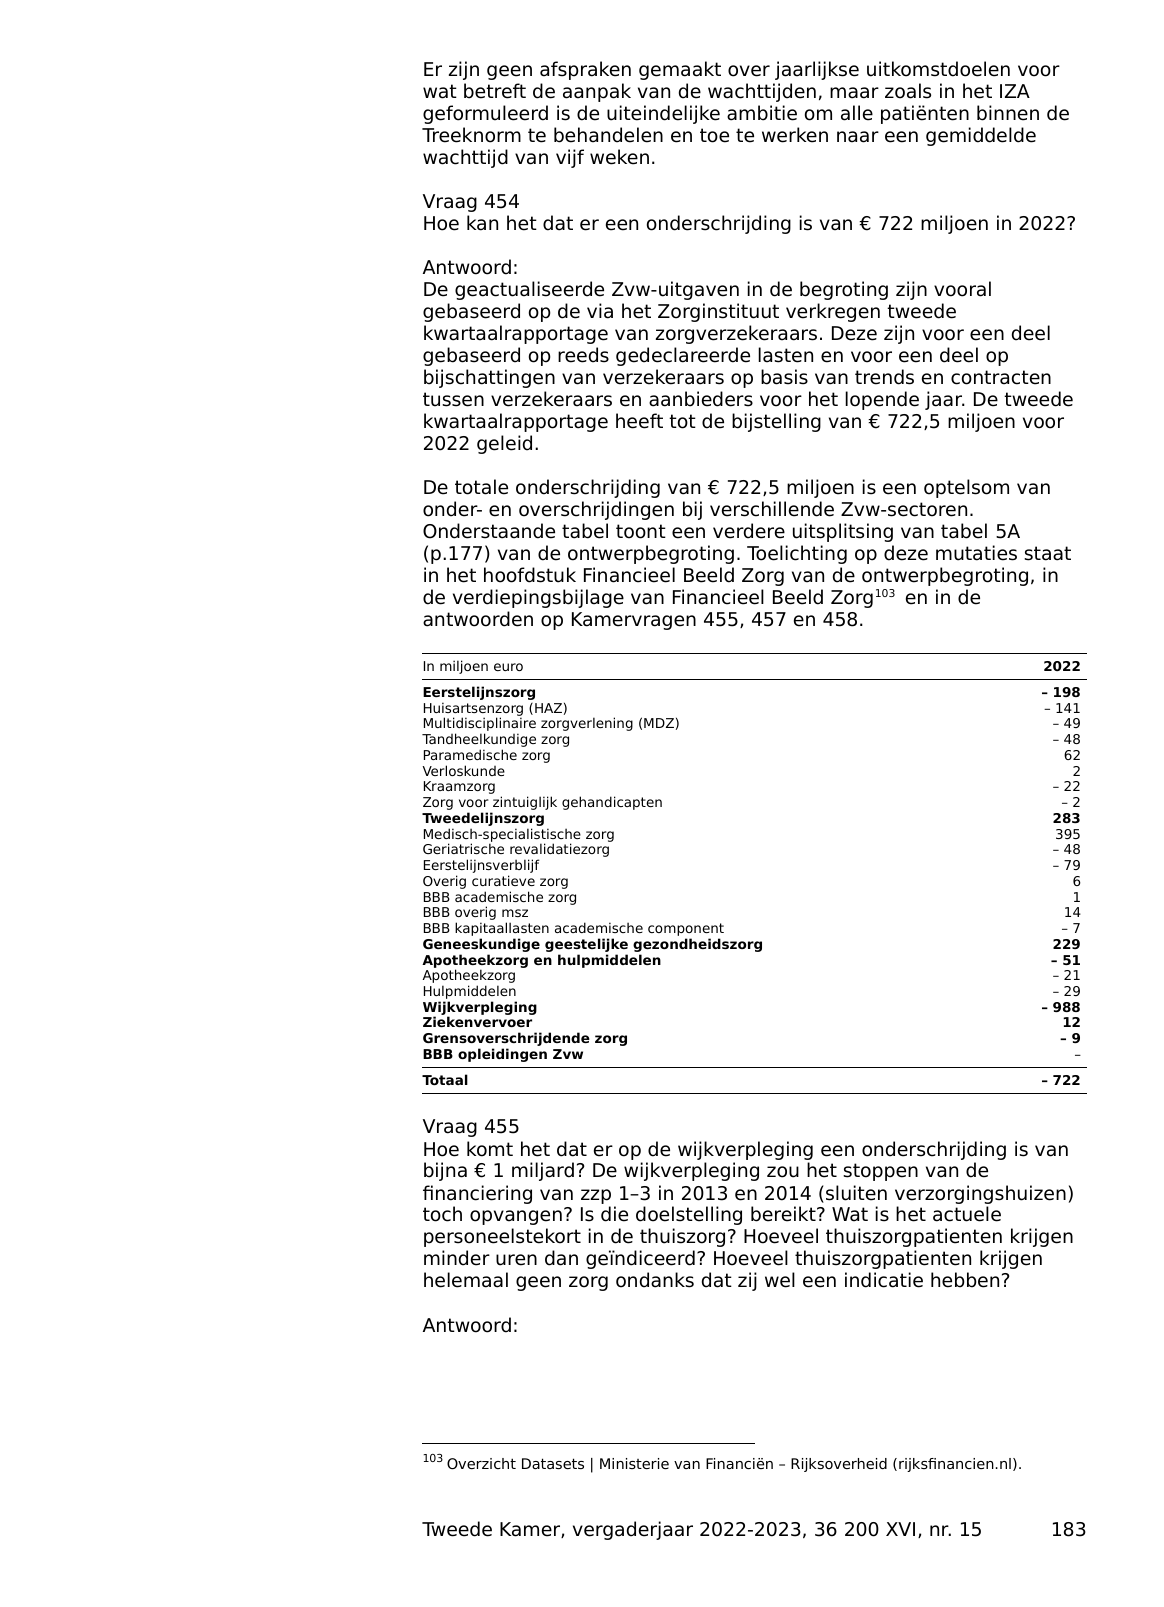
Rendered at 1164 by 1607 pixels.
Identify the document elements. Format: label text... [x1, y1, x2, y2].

table_cell – 48 [998, 732, 1087, 748]
table_cell Overig curatieve zorg [422, 874, 998, 889]
table_cell Kraamzorg [422, 779, 998, 795]
table_cell Geriatrische revalidatiezorg [422, 842, 998, 858]
text Antwoord: [422, 1314, 1087, 1336]
table_cell Tweedelijnszorg [422, 811, 998, 826]
table_cell Verloskunde [422, 764, 998, 779]
text Vraag 455 [422, 1116, 1087, 1138]
table_cell – 2 [998, 795, 1087, 811]
table_cell 12 [998, 1015, 1087, 1031]
table_cell BBB kapitaallasten academische component [422, 921, 998, 937]
table_cell – 48 [998, 842, 1087, 858]
table_cell Geneeskundige geestelijke gezondheidszorg [422, 937, 998, 952]
table_cell 1 [998, 889, 1087, 905]
table_cell BBB overig msz [422, 905, 998, 921]
table_cell – 722 [998, 1068, 1087, 1093]
table_cell – 198 [998, 680, 1087, 701]
table_header In miljoen euro [422, 654, 998, 679]
table_cell Wijkverpleging [422, 1000, 998, 1015]
table_cell Totaal [422, 1068, 998, 1093]
table_cell 229 [998, 937, 1087, 952]
table_cell Zorg voor zintuiglijk gehandicapten [422, 795, 998, 811]
table_cell Grensoverschrijdende zorg [422, 1031, 998, 1047]
table_header 2022 [998, 654, 1087, 679]
table_cell 14 [998, 905, 1087, 921]
table_cell – 79 [998, 858, 1087, 874]
text Overzicht Datasets | Ministerie van Financiën – Rijksoverheid (rijksfinancien.nl). [422, 1452, 1087, 1474]
table_cell – 141 [998, 701, 1087, 716]
table_cell 2 [998, 764, 1087, 779]
table_cell Ziekenvervoer [422, 1015, 998, 1031]
table_cell – 22 [998, 779, 1087, 795]
table_cell 283 [998, 811, 1087, 826]
table_cell Eerstelijnsverblijf [422, 858, 998, 874]
text Hoe komt het dat er op de wijkverpleging een onderschrijding is van bijna € 1 miljard? De wijkverpleging zou het stoppen van de financiering van zzp 1–3 in 2013 en 2014 (sluiten verzorgingshuizen) toch opvangen? Is die doelstelling bereikt? Wat is het actuele personeelstekort in de thuiszorg? Hoeveel thuiszorgpatienten krijgen minder uren dan geïndiceerd? Hoeveel thuiszorgpatienten krijgen helemaal geen zorg ondanks dat zij wel een indicatie hebben? [422, 1138, 1087, 1292]
table_cell Apotheekzorg [422, 968, 998, 984]
table_cell – 49 [998, 716, 1087, 732]
table_cell – 21 [998, 968, 1087, 984]
table_cell – [998, 1047, 1087, 1067]
table_cell 6 [998, 874, 1087, 889]
table_cell Paramedische zorg [422, 748, 998, 763]
table_cell Huisartsenzorg (HAZ) [422, 701, 998, 716]
table_cell BBB academische zorg [422, 889, 998, 905]
text Hoe kan het dat er een onderschrijding is van € 722 miljoen in 2022? [422, 213, 1087, 235]
table_cell 395 [998, 826, 1087, 842]
table_cell Medisch-specialistische zorg [422, 826, 998, 842]
table_cell Hulpmiddelen [422, 984, 998, 999]
table_cell Tandheelkundige zorg [422, 732, 998, 748]
text Vraag 454 [422, 191, 1087, 213]
table_cell Multidisciplinaire zorgverlening (MDZ) [422, 716, 998, 732]
text De geactualiseerde Zvw-uitgaven in de begroting zijn vooral gebaseerd op de via het Zorginstituut verkregen tweede kwartaalrapportage van zorgverzekeraars. Deze zijn voor een deel gebaseerd op reeds gedeclareerde lasten en voor een deel op bijschattingen van verzekeraars op basis van trends en contracten tussen verzekeraars en aanbieders voor het lopende jaar. De tweede kwartaalrapportage heeft tot de bijstelling van € 722,5 miljoen voor 2022 geleid. [422, 279, 1087, 455]
text Antwoord: [422, 257, 1087, 279]
table_cell – 29 [998, 984, 1087, 999]
table_cell Eerstelijnszorg [422, 680, 998, 701]
table_cell – 51 [998, 952, 1087, 968]
table_cell – 988 [998, 1000, 1087, 1015]
table_cell – 7 [998, 921, 1087, 937]
table_cell BBB opleidingen Zvw [422, 1047, 998, 1067]
table_cell Apotheekzorg en hulpmiddelen [422, 952, 998, 968]
table_cell 62 [998, 748, 1087, 763]
text De totale onderschrijding van € 722,5 miljoen is een optelsom van onder- en overschrijdingen bij verschillende Zvw-sectoren. Onderstaande tabel toont een verdere uitsplitsing van tabel 5A (p.177) van de ontwerpbegroting. Toelichting op deze mutaties staat in het hoofdstuk Financieel Beeld Zorg van de ontwerpbegroting, in de verdiepingsbijlage van Financieel Beeld Zorg en in de antwoorden op Kamervragen 455, 457 en 458. [422, 477, 1087, 631]
text Er zijn geen afspraken gemaakt over jaarlijkse uitkomstdoelen voor wat betreft de aanpak van de wachttijden, maar zoals in het IZA geformuleerd is de uiteindelijke ambitie om alle patiënten binnen de Treeknorm te behandelen en toe te werken naar een gemiddelde wachttijd van vijf weken. [422, 59, 1087, 169]
table_cell – 9 [998, 1031, 1087, 1047]
